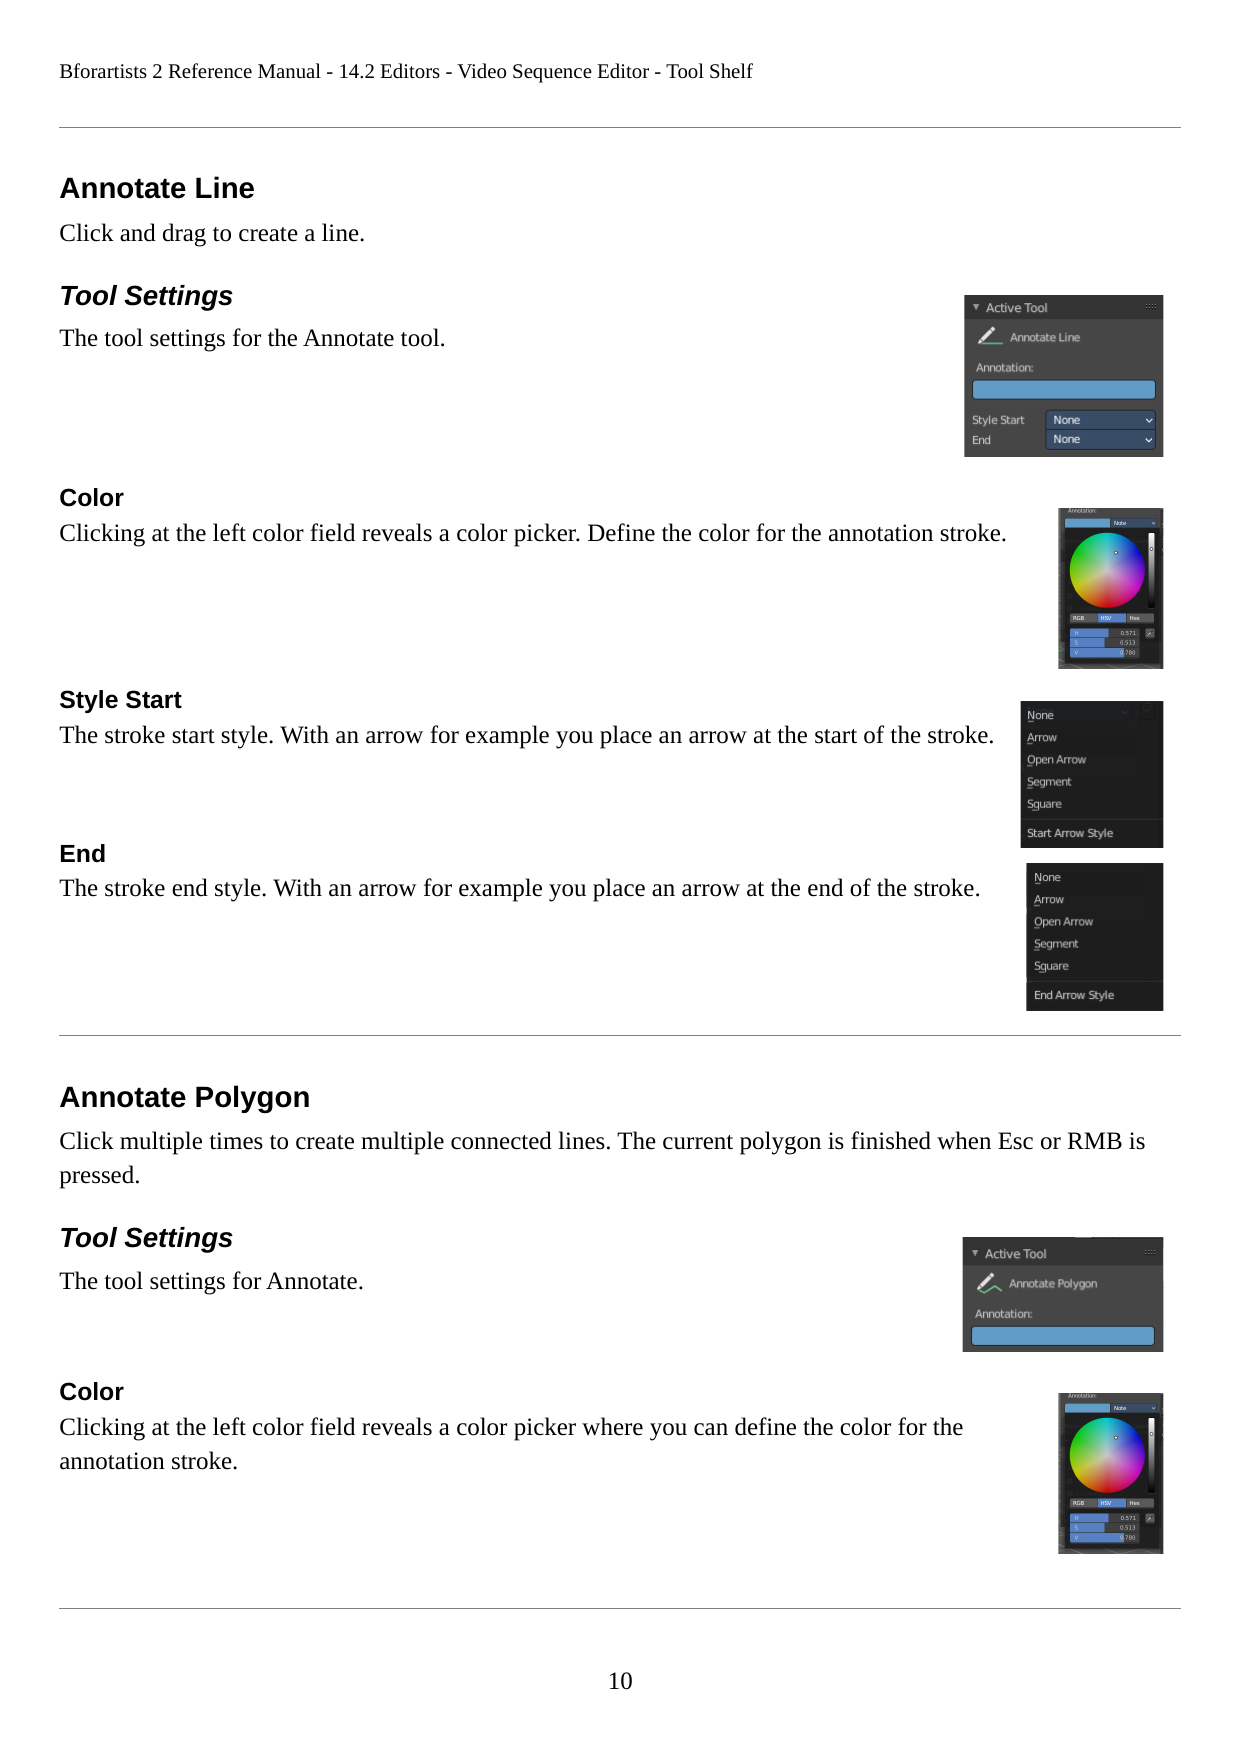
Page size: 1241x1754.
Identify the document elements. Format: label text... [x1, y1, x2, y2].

text Click multiple times to create multiple connected lines. The current polygon is finished when Esc or RMB is pressed. [59, 1126, 1181, 1189]
subtitle End [59, 839, 1181, 867]
subtitle Color [59, 1377, 1181, 1405]
picture [1058, 1393, 1164, 1554]
text The stroke start style. With an arrow for example you place an arrow at the start of the stroke. [59, 720, 1020, 749]
picture [1026, 863, 1164, 1011]
text The stroke end style. With an arrow for example you place an arrow at the end of the stroke. [59, 873, 1026, 902]
subtitle Color [59, 483, 1181, 512]
text Click and drag to create a line. [59, 218, 1181, 246]
picture [964, 295, 1164, 457]
text Clicking at the left color field reveals a color picker. Define the color for the annotation stroke. [59, 518, 1058, 547]
text The tool settings for the Annotate tool. [59, 323, 964, 352]
text Clicking at the left color field reveals a color picker where you can define the color for the annotation stroke. [59, 1412, 1058, 1475]
subtitle Annotate Polygon [59, 1079, 1181, 1113]
subtitle Tool Settings [59, 1222, 1181, 1254]
subtitle Annotate Line [59, 171, 1181, 205]
picture [1058, 508, 1164, 669]
picture [1020, 701, 1164, 848]
subtitle Style Start [59, 686, 1181, 714]
subtitle Tool Settings [59, 279, 1181, 311]
picture [962, 1237, 1164, 1352]
text The tool settings for Annotate. [59, 1266, 962, 1295]
